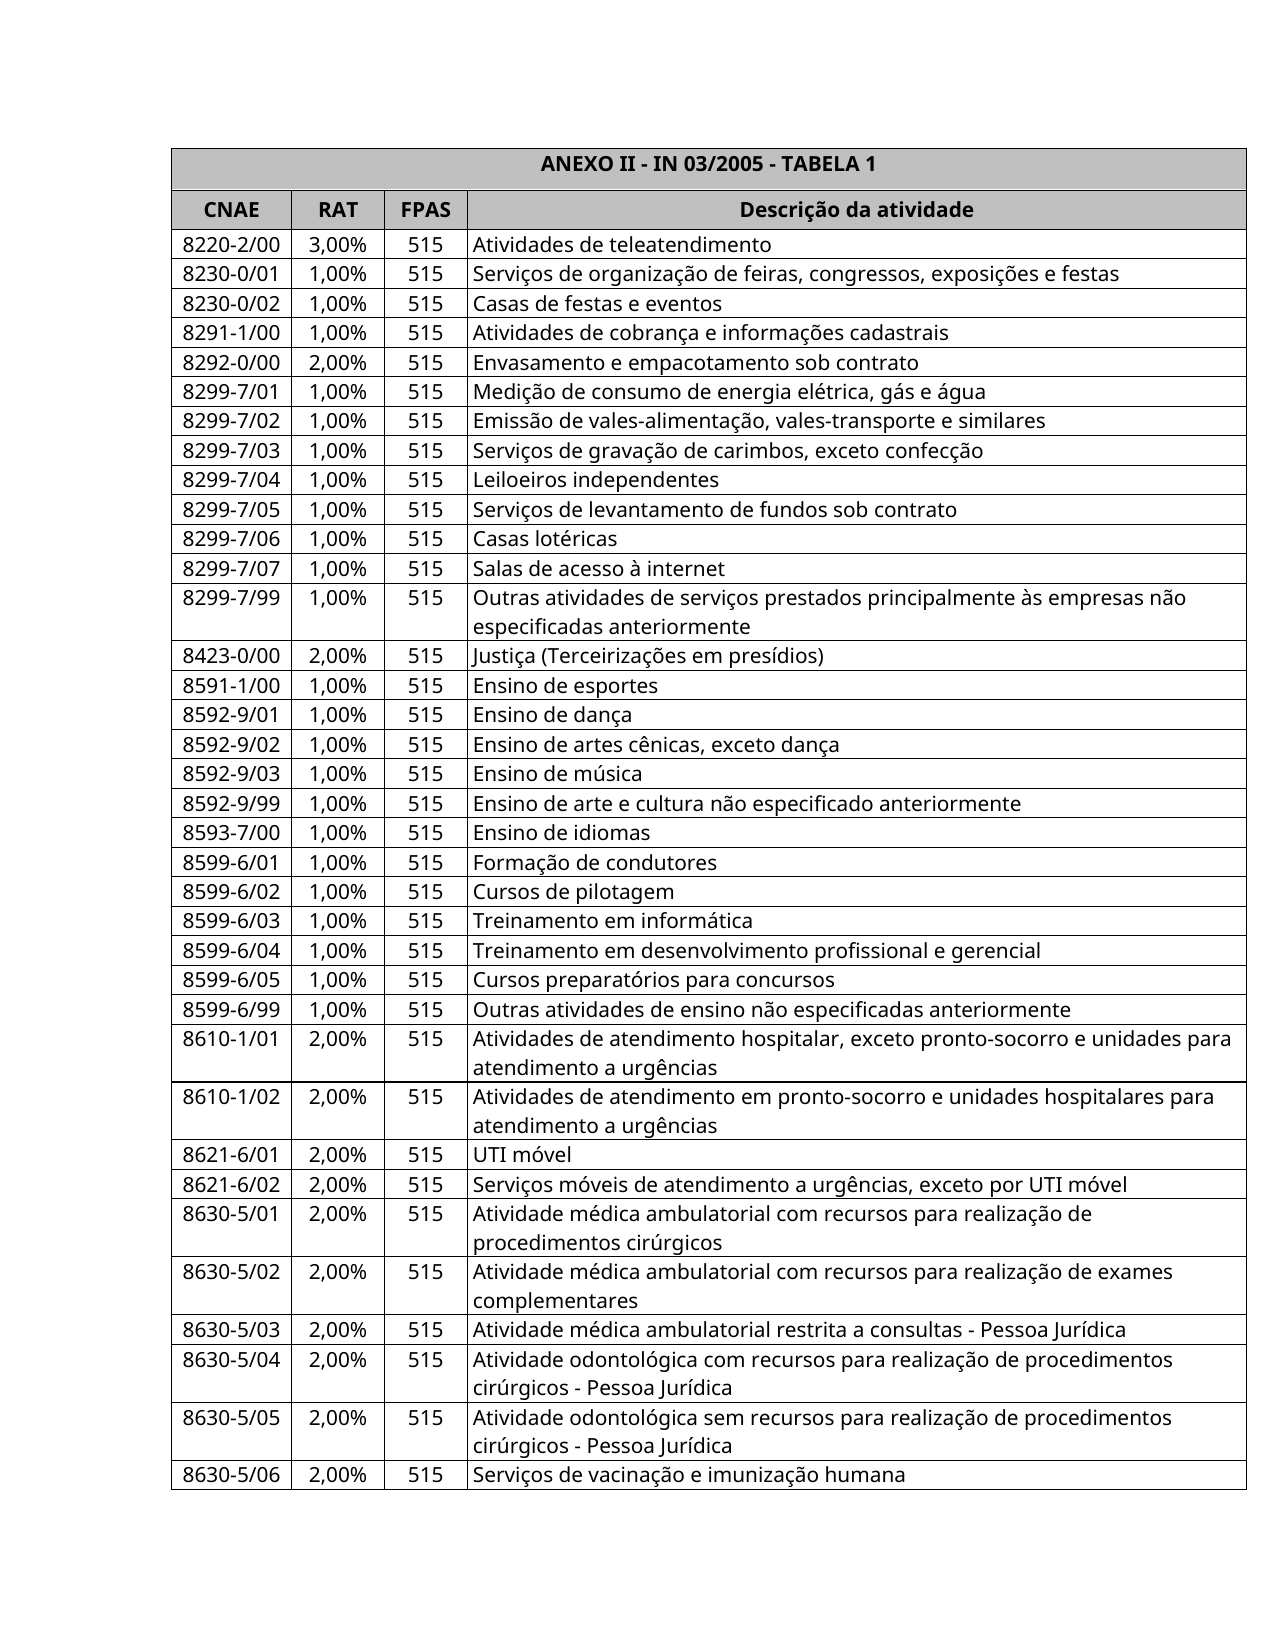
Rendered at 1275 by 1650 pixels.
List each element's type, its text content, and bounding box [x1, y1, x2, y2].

table_cell 8220-2/00 [172, 230, 291, 258]
table_cell RAT [292, 191, 384, 229]
table_cell 8599-6/05 [172, 966, 291, 994]
table_cell 515 [385, 1345, 467, 1402]
table_cell Serviços de levantamento de fundos sob contrato [468, 495, 1246, 523]
table_cell 1,00% [292, 407, 384, 435]
table_cell 2,00% [292, 1461, 384, 1489]
table_cell 515 [385, 877, 467, 906]
table_cell 1,00% [292, 436, 384, 464]
table_cell 8599-6/99 [172, 995, 291, 1023]
table_cell 8599-6/01 [172, 848, 291, 876]
table_cell 8599-6/04 [172, 936, 291, 964]
table_cell 8230-0/02 [172, 289, 291, 317]
table_cell 515 [385, 1140, 467, 1169]
table_cell 515 [385, 671, 467, 699]
table_cell 8592-9/99 [172, 789, 291, 817]
table_cell 1,00% [292, 730, 384, 758]
table_cell 1,00% [292, 554, 384, 582]
table_cell 8299-7/02 [172, 407, 291, 435]
table_cell 8592-9/02 [172, 730, 291, 758]
table_cell 8599-6/02 [172, 877, 291, 906]
table_cell 515 [385, 818, 467, 847]
table_cell 515 [385, 377, 467, 406]
table_cell Atividade médica ambulatorial com recursos para realização de exames complementares [468, 1257, 1246, 1314]
table_cell Serviços de vacinação e imunização humana [468, 1461, 1246, 1489]
table_cell 2,00% [292, 641, 384, 670]
table_cell 515 [385, 554, 467, 582]
table_cell Casas lotéricas [468, 525, 1246, 553]
table_cell 8630-5/01 [172, 1199, 291, 1256]
table_cell 515 [385, 966, 467, 994]
table_cell Ensino de dança [468, 700, 1246, 729]
table_cell Envasamento e empacotamento sob contrato [468, 348, 1246, 376]
table_cell Outras atividades de serviços prestados principalmente às empresas não especificadas anteriormente [468, 584, 1246, 640]
table_cell Leiloeiros independentes [468, 466, 1246, 494]
table_cell 515 [385, 466, 467, 494]
table_cell 2,00% [292, 1403, 384, 1459]
table_cell Justiça (Terceirizações em presídios) [468, 641, 1246, 670]
table_cell Outras atividades de ensino não especificadas anteriormente [468, 995, 1246, 1023]
table_cell 1,00% [292, 377, 384, 406]
table_cell UTI móvel [468, 1140, 1246, 1169]
table_cell 1,00% [292, 995, 384, 1023]
table_cell 515 [385, 995, 467, 1023]
table_cell 515 [385, 936, 467, 964]
table_cell 1,00% [292, 495, 384, 523]
table_cell 515 [385, 1315, 467, 1344]
table_cell 515 [385, 907, 467, 935]
table_cell 8599-6/03 [172, 907, 291, 935]
table_header ANEXO II - IN 03/2005 - TABELA 1 [172, 149, 1246, 189]
table_cell 2,00% [292, 1170, 384, 1198]
table_cell Serviços de organização de feiras, congressos, exposições e festas [468, 259, 1246, 288]
table_cell 515 [385, 1461, 467, 1489]
table_cell Atividades de atendimento hospitalar, exceto pronto-socorro e unidades para atendimento a urgências [468, 1025, 1246, 1081]
table_cell Atividade médica ambulatorial restrita a consultas - Pessoa Jurídica [468, 1315, 1246, 1344]
table_cell Ensino de idiomas [468, 818, 1246, 847]
table_cell 1,00% [292, 759, 384, 788]
table_cell 8630-5/03 [172, 1315, 291, 1344]
table_cell 8591-1/00 [172, 671, 291, 699]
table_cell Atividade odontológica com recursos para realização de procedimentos cirúrgicos - Pessoa Jurídica [468, 1345, 1246, 1402]
table_cell 2,00% [292, 1199, 384, 1256]
table_cell 515 [385, 436, 467, 464]
table_cell CNAE [172, 191, 291, 229]
table_cell 8423-0/00 [172, 641, 291, 670]
table_cell 1,00% [292, 789, 384, 817]
table_cell 515 [385, 1170, 467, 1198]
table_cell Atividade odontológica sem recursos para realização de procedimentos cirúrgicos - Pessoa Jurídica [468, 1403, 1246, 1459]
table_cell 1,00% [292, 584, 384, 640]
table_cell Treinamento em informática [468, 907, 1246, 935]
table_cell Serviços móveis de atendimento a urgências, exceto por UTI móvel [468, 1170, 1246, 1198]
table_cell 1,00% [292, 671, 384, 699]
table_cell Ensino de arte e cultura não especificado anteriormente [468, 789, 1246, 817]
table_cell FPAS [385, 191, 467, 229]
table_cell 1,00% [292, 466, 384, 494]
table_cell 1,00% [292, 907, 384, 935]
table_cell 2,00% [292, 1140, 384, 1169]
table_cell 1,00% [292, 818, 384, 847]
table_cell 1,00% [292, 259, 384, 288]
table_cell 8299-7/01 [172, 377, 291, 406]
table_cell 8299-7/04 [172, 466, 291, 494]
table_cell 515 [385, 1199, 467, 1256]
table_cell Ensino de artes cênicas, exceto dança [468, 730, 1246, 758]
table_cell 515 [385, 1257, 467, 1314]
table_cell Ensino de música [468, 759, 1246, 788]
table_cell 8610-1/01 [172, 1025, 291, 1081]
table_cell 515 [385, 641, 467, 670]
table_cell Serviços de gravação de carimbos, exceto confecção [468, 436, 1246, 464]
table_cell 8610-1/02 [172, 1083, 291, 1139]
table_cell 515 [385, 230, 467, 258]
table_cell 8630-5/06 [172, 1461, 291, 1489]
table_cell Medição de consumo de energia elétrica, gás e água [468, 377, 1246, 406]
table_cell 8299-7/07 [172, 554, 291, 582]
table_cell 1,00% [292, 289, 384, 317]
table_cell 515 [385, 700, 467, 729]
table_cell 8299-7/05 [172, 495, 291, 523]
table_cell 2,00% [292, 348, 384, 376]
table_cell 515 [385, 848, 467, 876]
table_cell Salas de acesso à internet [468, 554, 1246, 582]
table_cell 515 [385, 407, 467, 435]
table_cell Treinamento em desenvolvimento profissional e gerencial [468, 936, 1246, 964]
table_cell 1,00% [292, 525, 384, 553]
table_cell Cursos de pilotagem [468, 877, 1246, 906]
table_cell 8299-7/03 [172, 436, 291, 464]
table_cell 2,00% [292, 1345, 384, 1402]
table_cell 515 [385, 584, 467, 640]
table_cell 8592-9/01 [172, 700, 291, 729]
table_cell 515 [385, 318, 467, 347]
table_cell Atividades de cobrança e informações cadastrais [468, 318, 1246, 347]
table_cell Emissão de vales-alimentação, vales-transporte e similares [468, 407, 1246, 435]
table_cell 515 [385, 759, 467, 788]
table_cell 3,00% [292, 230, 384, 258]
table_cell Atividades de atendimento em pronto-socorro e unidades hospitalares para atendimento a urgências [468, 1083, 1246, 1139]
table_cell 515 [385, 495, 467, 523]
table_cell 515 [385, 730, 467, 758]
table_cell 515 [385, 1025, 467, 1081]
table_cell 2,00% [292, 1257, 384, 1314]
table_cell Ensino de esportes [468, 671, 1246, 699]
table_cell 1,00% [292, 877, 384, 906]
table_cell 515 [385, 259, 467, 288]
table_cell 8299-7/99 [172, 584, 291, 640]
table_cell 8621-6/02 [172, 1170, 291, 1198]
table_cell 2,00% [292, 1083, 384, 1139]
table_cell 8593-7/00 [172, 818, 291, 847]
table_cell 1,00% [292, 848, 384, 876]
table_cell 515 [385, 1083, 467, 1139]
table_cell Atividades de teleatendimento [468, 230, 1246, 258]
table_cell 1,00% [292, 318, 384, 347]
table_cell 1,00% [292, 966, 384, 994]
table_cell 8630-5/04 [172, 1345, 291, 1402]
table_cell 8230-0/01 [172, 259, 291, 288]
table_cell Atividade médica ambulatorial com recursos para realização de procedimentos cirúrgicos [468, 1199, 1246, 1256]
table_cell Descrição da atividade [468, 191, 1246, 229]
table_cell 8621-6/01 [172, 1140, 291, 1169]
table_cell 1,00% [292, 936, 384, 964]
table_cell Formação de condutores [468, 848, 1246, 876]
table_cell 8630-5/05 [172, 1403, 291, 1459]
table_cell Cursos preparatórios para concursos [468, 966, 1246, 994]
table_cell 515 [385, 1403, 467, 1459]
table_cell 2,00% [292, 1315, 384, 1344]
table_cell 8291-1/00 [172, 318, 291, 347]
table_cell 8292-0/00 [172, 348, 291, 376]
table_cell 1,00% [292, 700, 384, 729]
table_cell 515 [385, 289, 467, 317]
table_cell 8592-9/03 [172, 759, 291, 788]
table_cell 8630-5/02 [172, 1257, 291, 1314]
table_cell 8299-7/06 [172, 525, 291, 553]
table_cell Casas de festas e eventos [468, 289, 1246, 317]
table_cell 515 [385, 348, 467, 376]
table_cell 515 [385, 525, 467, 553]
table_cell 515 [385, 789, 467, 817]
table_cell 2,00% [292, 1025, 384, 1081]
